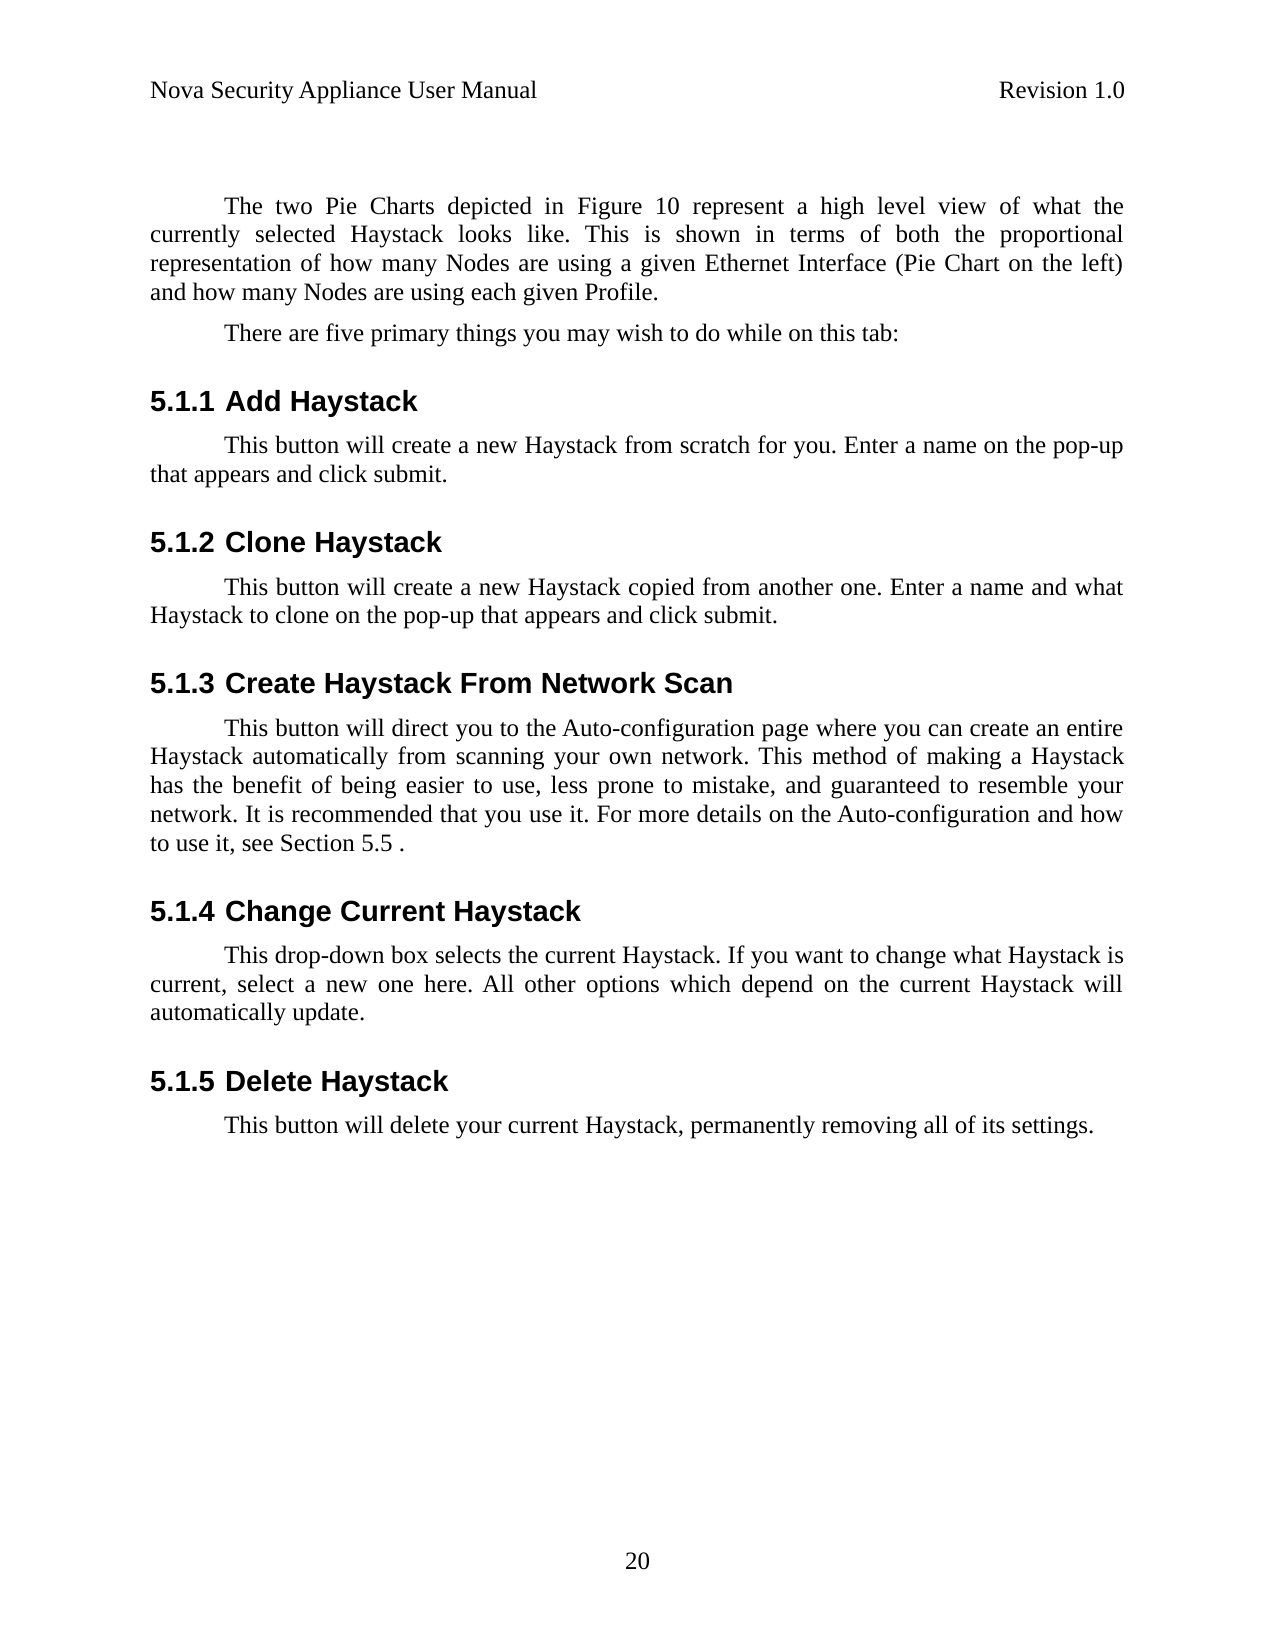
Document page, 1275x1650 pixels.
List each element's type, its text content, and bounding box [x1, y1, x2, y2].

subtitle Change Current Haystack [150, 894, 1125, 927]
text This button will delete your current Haystack, permanently removing all of its settings. [150, 1110, 1125, 1138]
text This drop-down box selects the current Haystack. If you want to change what Haystack is current, select a new one here. All other options which depend on the current Haystack will automatically update. [150, 940, 1125, 1026]
text The two Pie Charts depicted in Figure 10 represent a high level view of what the currently selected Haystack looks like. This is shown in terms of both the proportional representation of how many Nodes are using a given Ethernet Interface (Pie Chart on the left) and how many Nodes are using each given Profile. [150, 191, 1125, 306]
subtitle Create Haystack From Network Scan [150, 667, 1125, 700]
subtitle Clone Haystack [150, 526, 1125, 559]
subtitle Add Haystack [150, 384, 1125, 418]
text This button will create a new Haystack copied from another one. Enter a name and what Haystack to clone on the pop-up that appears and click submit. [150, 572, 1125, 629]
subtitle Delete Haystack [150, 1064, 1125, 1097]
text This button will create a new Haystack from scratch for you. Enter a name on the pop-up that appears and click submit. [150, 431, 1125, 488]
text There are five primary things you may wish to do while on this tab: [150, 318, 1125, 347]
text This button will direct you to the Auto-configuration page where you can create an entire Haystack automatically from scanning your own network. This method of making a Haystack has the benefit of being easier to use, less prone to mistake, and guaranteed to resemble your network. It is recommended that you use it. For more details on the Auto-configuration and how to use it, see Section 5.5. [150, 713, 1125, 856]
